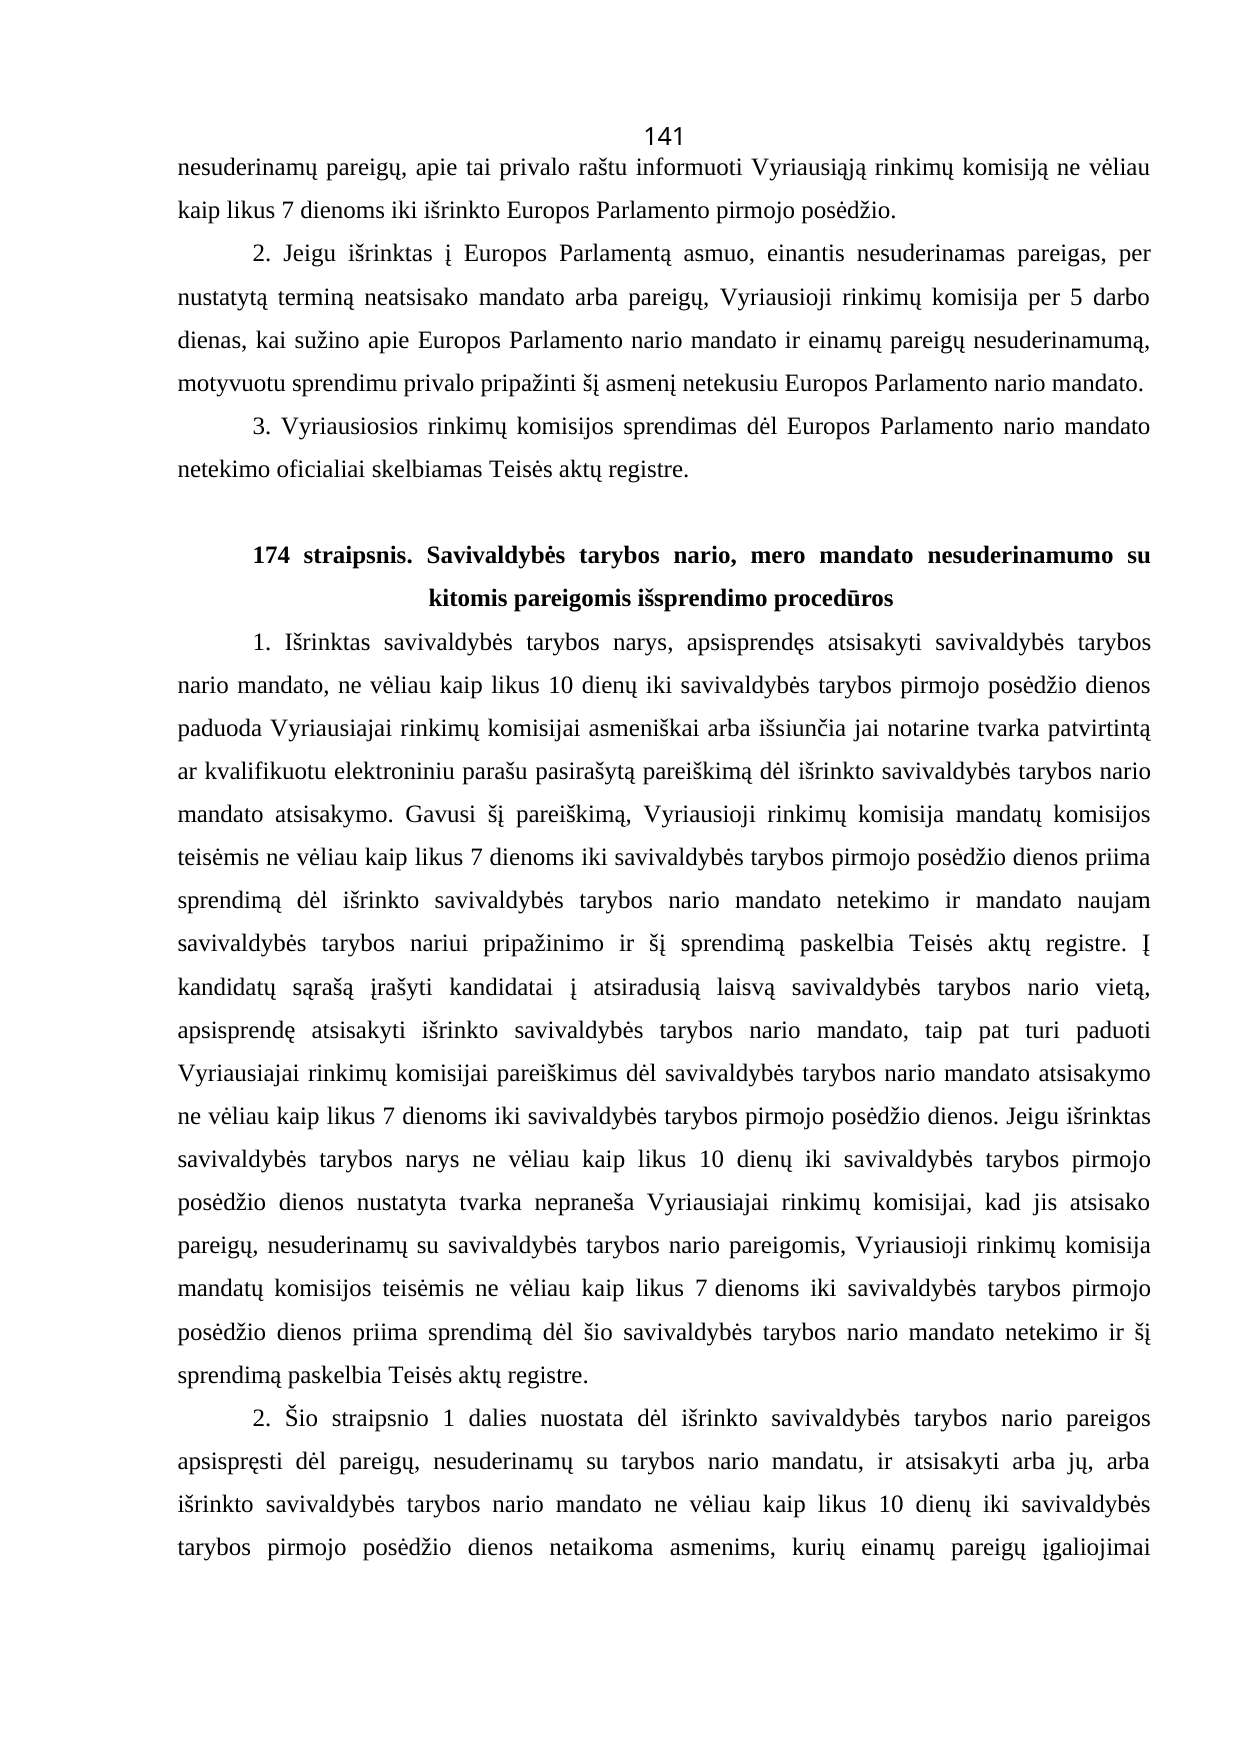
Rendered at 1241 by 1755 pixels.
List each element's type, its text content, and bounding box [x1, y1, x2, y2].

text 3. Vyriausiosios rinkimų komisijos sprendimas dėl Europos Parlamento nario mandato netekimo oficialiai skelbiamas Teisės aktų registre. [177, 411, 1152, 483]
text 2. Jeigu išrinktas į Europos Parlamentą asmuo, einantis nesuderinamas pareigas, per nustatytą terminą neatsisako mandato arba pareigų, Vyriausioji rinkimų komisija per 5 darbo dienas, kai sužino apie Europos Parlamento nario mandato ir einamų pareigų nesuderinamumą, motyvuotu sprendimu privalo pripažinti šį asmenį netekusiu Europos Parlamento nario mandato. [177, 238, 1152, 397]
text nesuderinamų pareigų, apie tai privalo raštu informuoti Vyriausiąją rinkimų komisiją ne vėliau kaip likus 7 dienoms iki išrinkto Europos Parlamento pirmojo posėdžio. [177, 152, 1152, 224]
text 2. Šio straipsnio 1 dalies nuostata dėl išrinkto savivaldybės tarybos nario pareigos apsispręsti dėl pareigų, nesuderinamų su tarybos nario mandatu, ir atsisakyti arba jų, arba išrinkto savivaldybės tarybos nario mandato ne vėliau kaip likus 10 dienų iki savivaldybės tarybos pirmojo posėdžio dienos netaikoma asmenims, kurių einamų pareigų įgaliojimai [177, 1403, 1152, 1561]
text 1. Išrinktas savivaldybės tarybos narys, apsisprendęs atsisakyti savivaldybės tarybos nario mandato, ne vėliau kaip likus 10 dienų iki savivaldybės tarybos pirmojo posėdžio dienos paduoda Vyriausiajai rinkimų komisijai asmeniškai arba išsiunčia jai notarine tvarka patvirtintą ar kvalifikuotu elektroniniu parašu pasirašytą pareiškimą dėl išrinkto savivaldybės tarybos nario mandato atsisakymo. Gavusi šį pareiškimą, Vyriausioji rinkimų komisija mandatų komisijos teisėmis ne vėliau kaip likus 7 dienoms iki savivaldybės tarybos pirmojo posėdžio dienos priima sprendimą dėl išrinkto savivaldybės tarybos nario mandato netekimo ir mandato naujam savivaldybės tarybos nariui pripažinimo ir šį sprendimą paskelbia Teisės aktų registre. Į kandidatų sąrašą įrašyti kandidatai į atsiradusią laisvą savivaldybės tarybos nario vietą, apsisprendę atsisakyti išrinkto savivaldybės tarybos nario mandato, taip pat turi paduoti Vyriausiajai rinkimų komisijai pareiškimus dėl savivaldybės tarybos nario mandato atsisakymo ne vėliau kaip likus 7 dienoms iki savivaldybės tarybos pirmojo posėdžio dienos. Jeigu išrinktas savivaldybės tarybos narys ne vėliau kaip likus 10 dienų iki savivaldybės tarybos pirmojo posėdžio dienos nustatyta tvarka nepraneša Vyriausiajai rinkimų komisijai, kad jis atsisako pareigų, nesuderinamų su savivaldybės tarybos nario pareigomis, Vyriausioji rinkimų komisija mandatų komisijos teisėmis ne vėliau kaip likus 7 dienoms iki savivaldybės tarybos pirmojo posėdžio dienos priima sprendimą dėl šio savivaldybės tarybos nario mandato netekimo ir šį sprendimą paskelbia Teisės aktų registre. [177, 627, 1152, 1388]
text 174 straipsnis. Savivaldybės tarybos nario, mero mandato nesuderinamumo su kitomis pareigomis išsprendimo procedūros [252, 540, 1152, 612]
